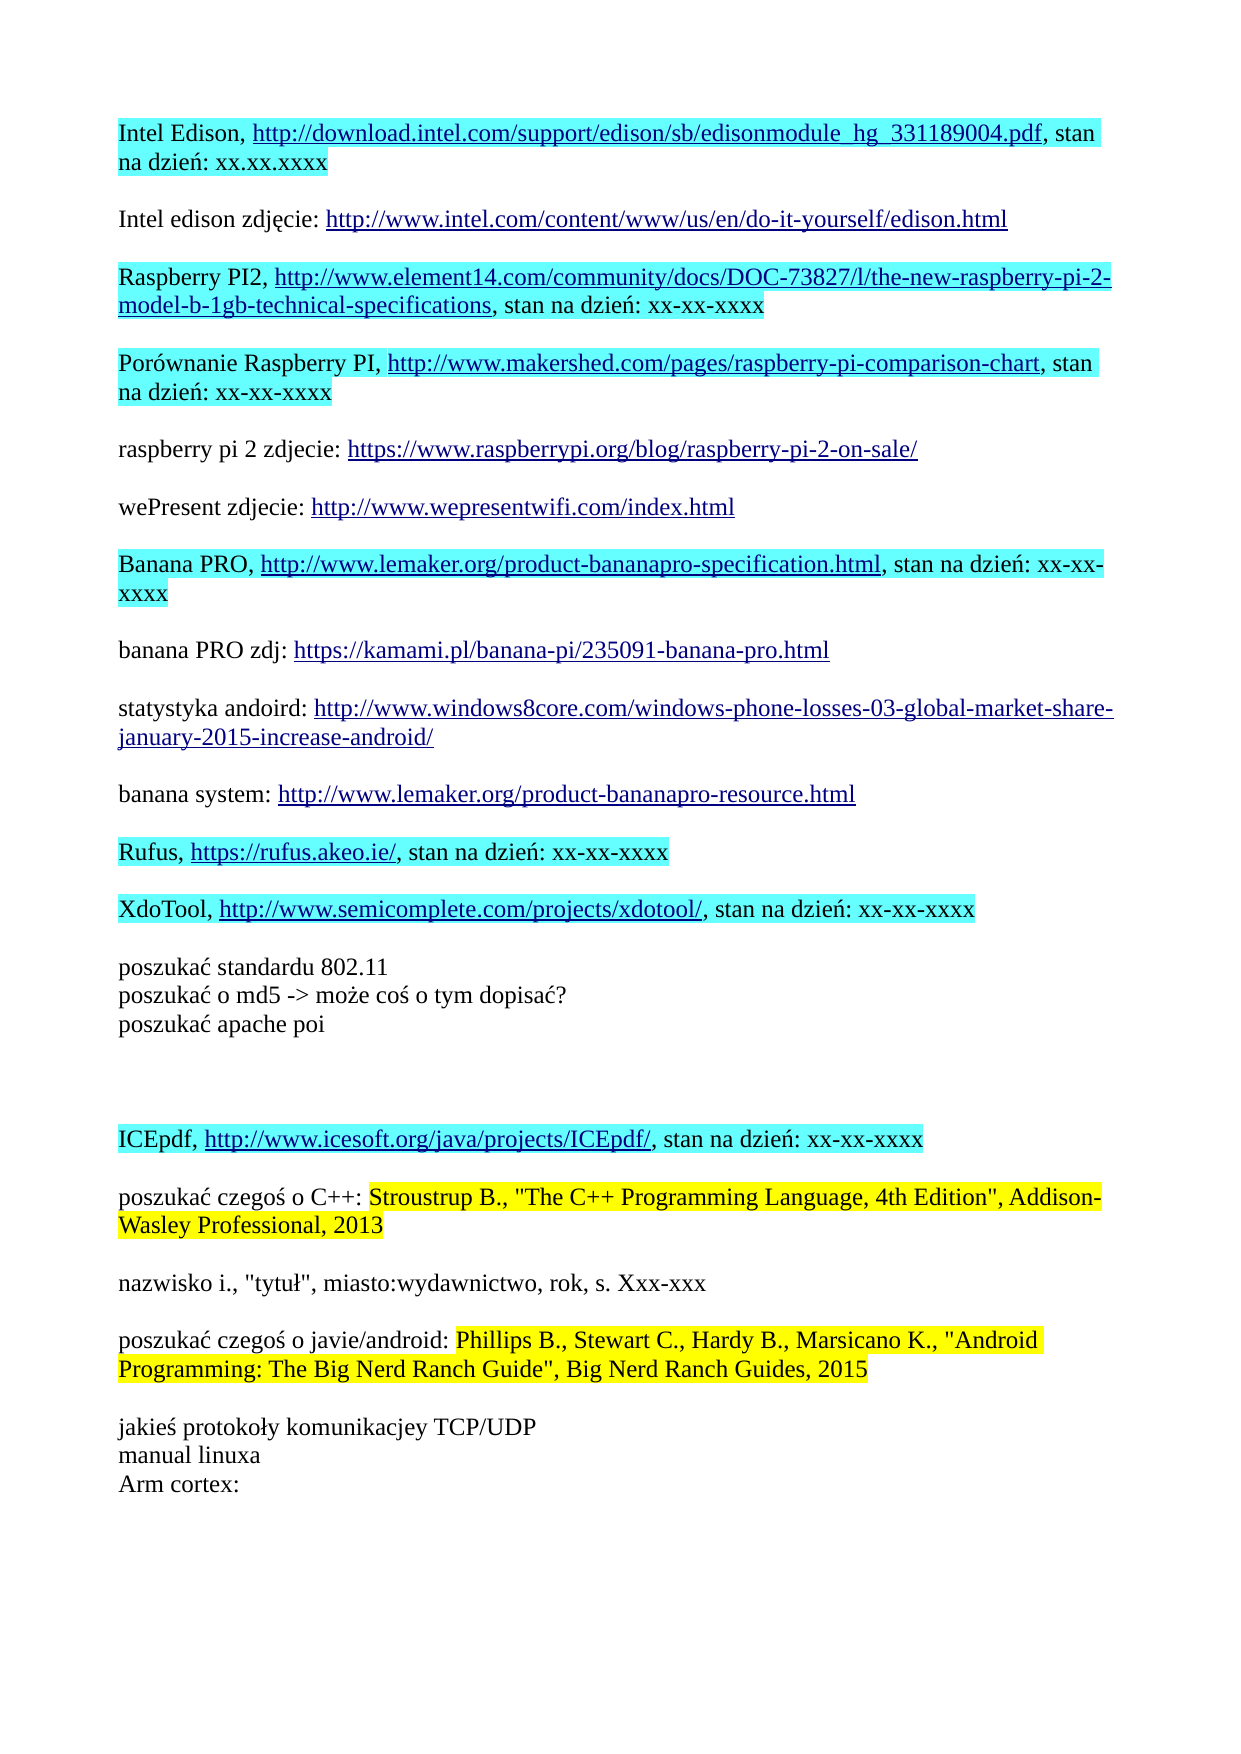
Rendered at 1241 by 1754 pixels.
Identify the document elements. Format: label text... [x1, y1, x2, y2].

text raspberry pi 2 zdjecie: https://www.raspberrypi.org/blog/raspberry-pi-2-on-sale/ [118, 434, 1122, 463]
text Porównanie Raspberry PI, http://www.makershed.com/pages/raspberry-pi-comparison-chart, stan na dzień: xx-xx-xxxx [118, 348, 1122, 406]
text Intel edison zdjęcie: http://www.intel.com/content/www/us/en/do-it-yourself/edison.html [118, 204, 1122, 233]
text statystyka andoird: http://www.windows8core.com/windows-phone-losses-03-global-market-share-january-2015-increase-android/ [118, 693, 1122, 751]
text Rufus, https://rufus.akeo.ie/, stan na dzień: xx-xx-xxxx [118, 837, 1122, 866]
text Intel Edison, http://download.intel.com/support/edison/sb/edisonmodule_hg_331189004.pdf, stan na dzień: xx.xx.xxxx [118, 118, 1122, 176]
text manual linuxa [118, 1441, 1122, 1469]
text poszukać o md5 -> może coś o tym dopisać? [118, 981, 1122, 1009]
text banana system: http://www.lemaker.org/product-bananapro-resource.html [118, 779, 1122, 808]
text wePresent zdjecie: http://www.wepresentwifi.com/index.html [118, 492, 1122, 521]
text Arm cortex: [118, 1469, 1122, 1498]
text poszukać apache poi [118, 1009, 1122, 1038]
text poszukać czegoś o C++: Stroustrup B., "The C++ Programming Language, 4th Edition", Addison-Wasley Professional, 2013 [118, 1182, 1122, 1239]
text nazwisko i., "tytuł", miasto:wydawnictwo, rok, s. Xxx-xxx [118, 1268, 1122, 1297]
text jakieś protokoły komunikacjey TCP/UDP [118, 1412, 1122, 1441]
text banana PRO zdj: https://kamami.pl/banana-pi/235091-banana-pro.html [118, 636, 1122, 664]
text poszukać standardu 802.11 [118, 952, 1122, 981]
text Banana PRO, http://www.lemaker.org/product-bananapro-specification.html, stan na dzień: xx-xx-xxxx [118, 549, 1122, 607]
text XdoTool, http://www.semicomplete.com/projects/xdotool/, stan na dzień: xx-xx-xxxx [118, 894, 1122, 923]
text poszukać czegoś o javie/android: Phillips B., Stewart C., Hardy B., Marsicano K., "Android Programming: The Big Nerd Ranch Guide", Big Nerd Ranch Guides, 2015 [118, 1326, 1122, 1383]
text ICEpdf, http://www.icesoft.org/java/projects/ICEpdf/, stan na dzień: xx-xx-xxxx [118, 1124, 1122, 1153]
text Raspberry PI2, http://www.element14.com/community/docs/DOC-73827/l/the-new-raspberry-pi-2-model-b-1gb-technical-specifications, stan na dzień: xx-xx-xxxx [118, 262, 1122, 319]
